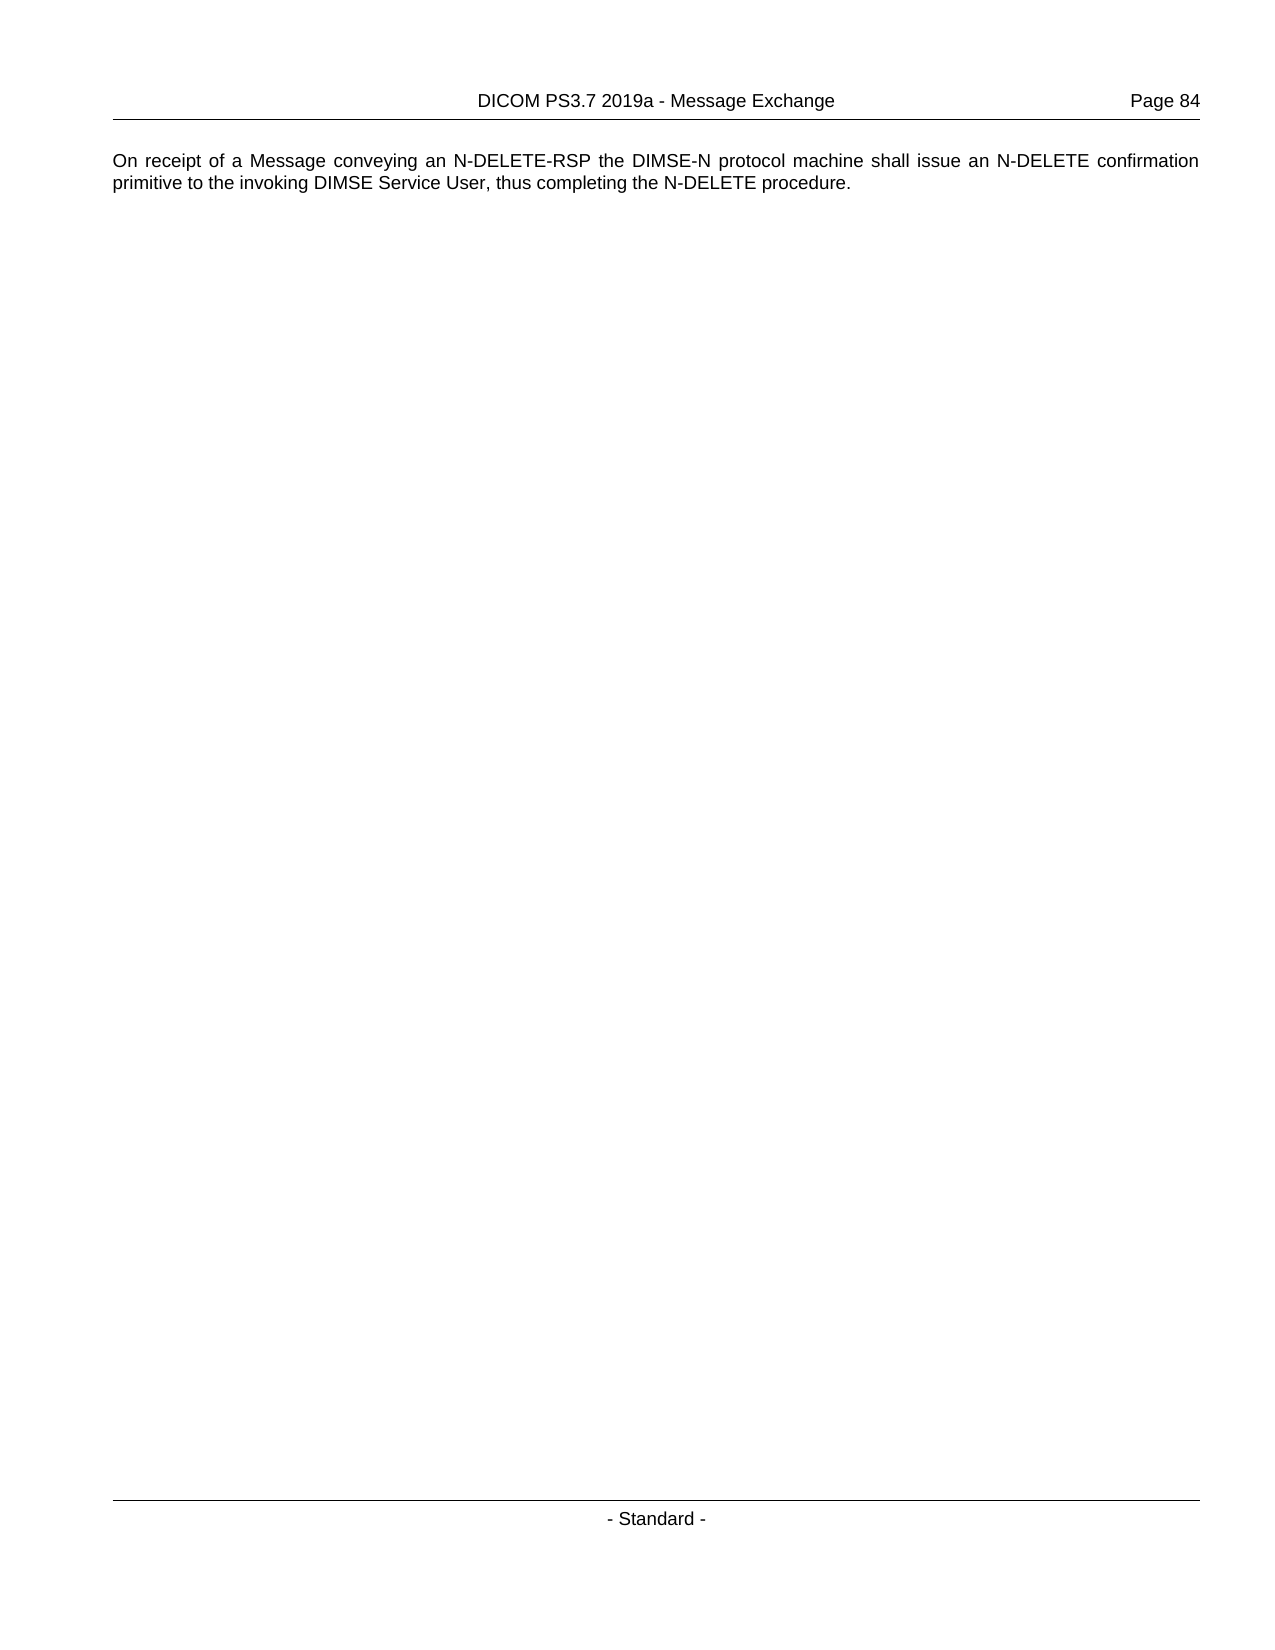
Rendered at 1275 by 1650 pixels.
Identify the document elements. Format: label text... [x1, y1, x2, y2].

text On receipt of a Message conveying an N-DELETE-RSP the DIMSE-N protocol machine shall issue an N-DELETE confirmation primitive to the invoking DIMSE Service User, thus completing the N-DELETE procedure. [112, 150, 1200, 193]
